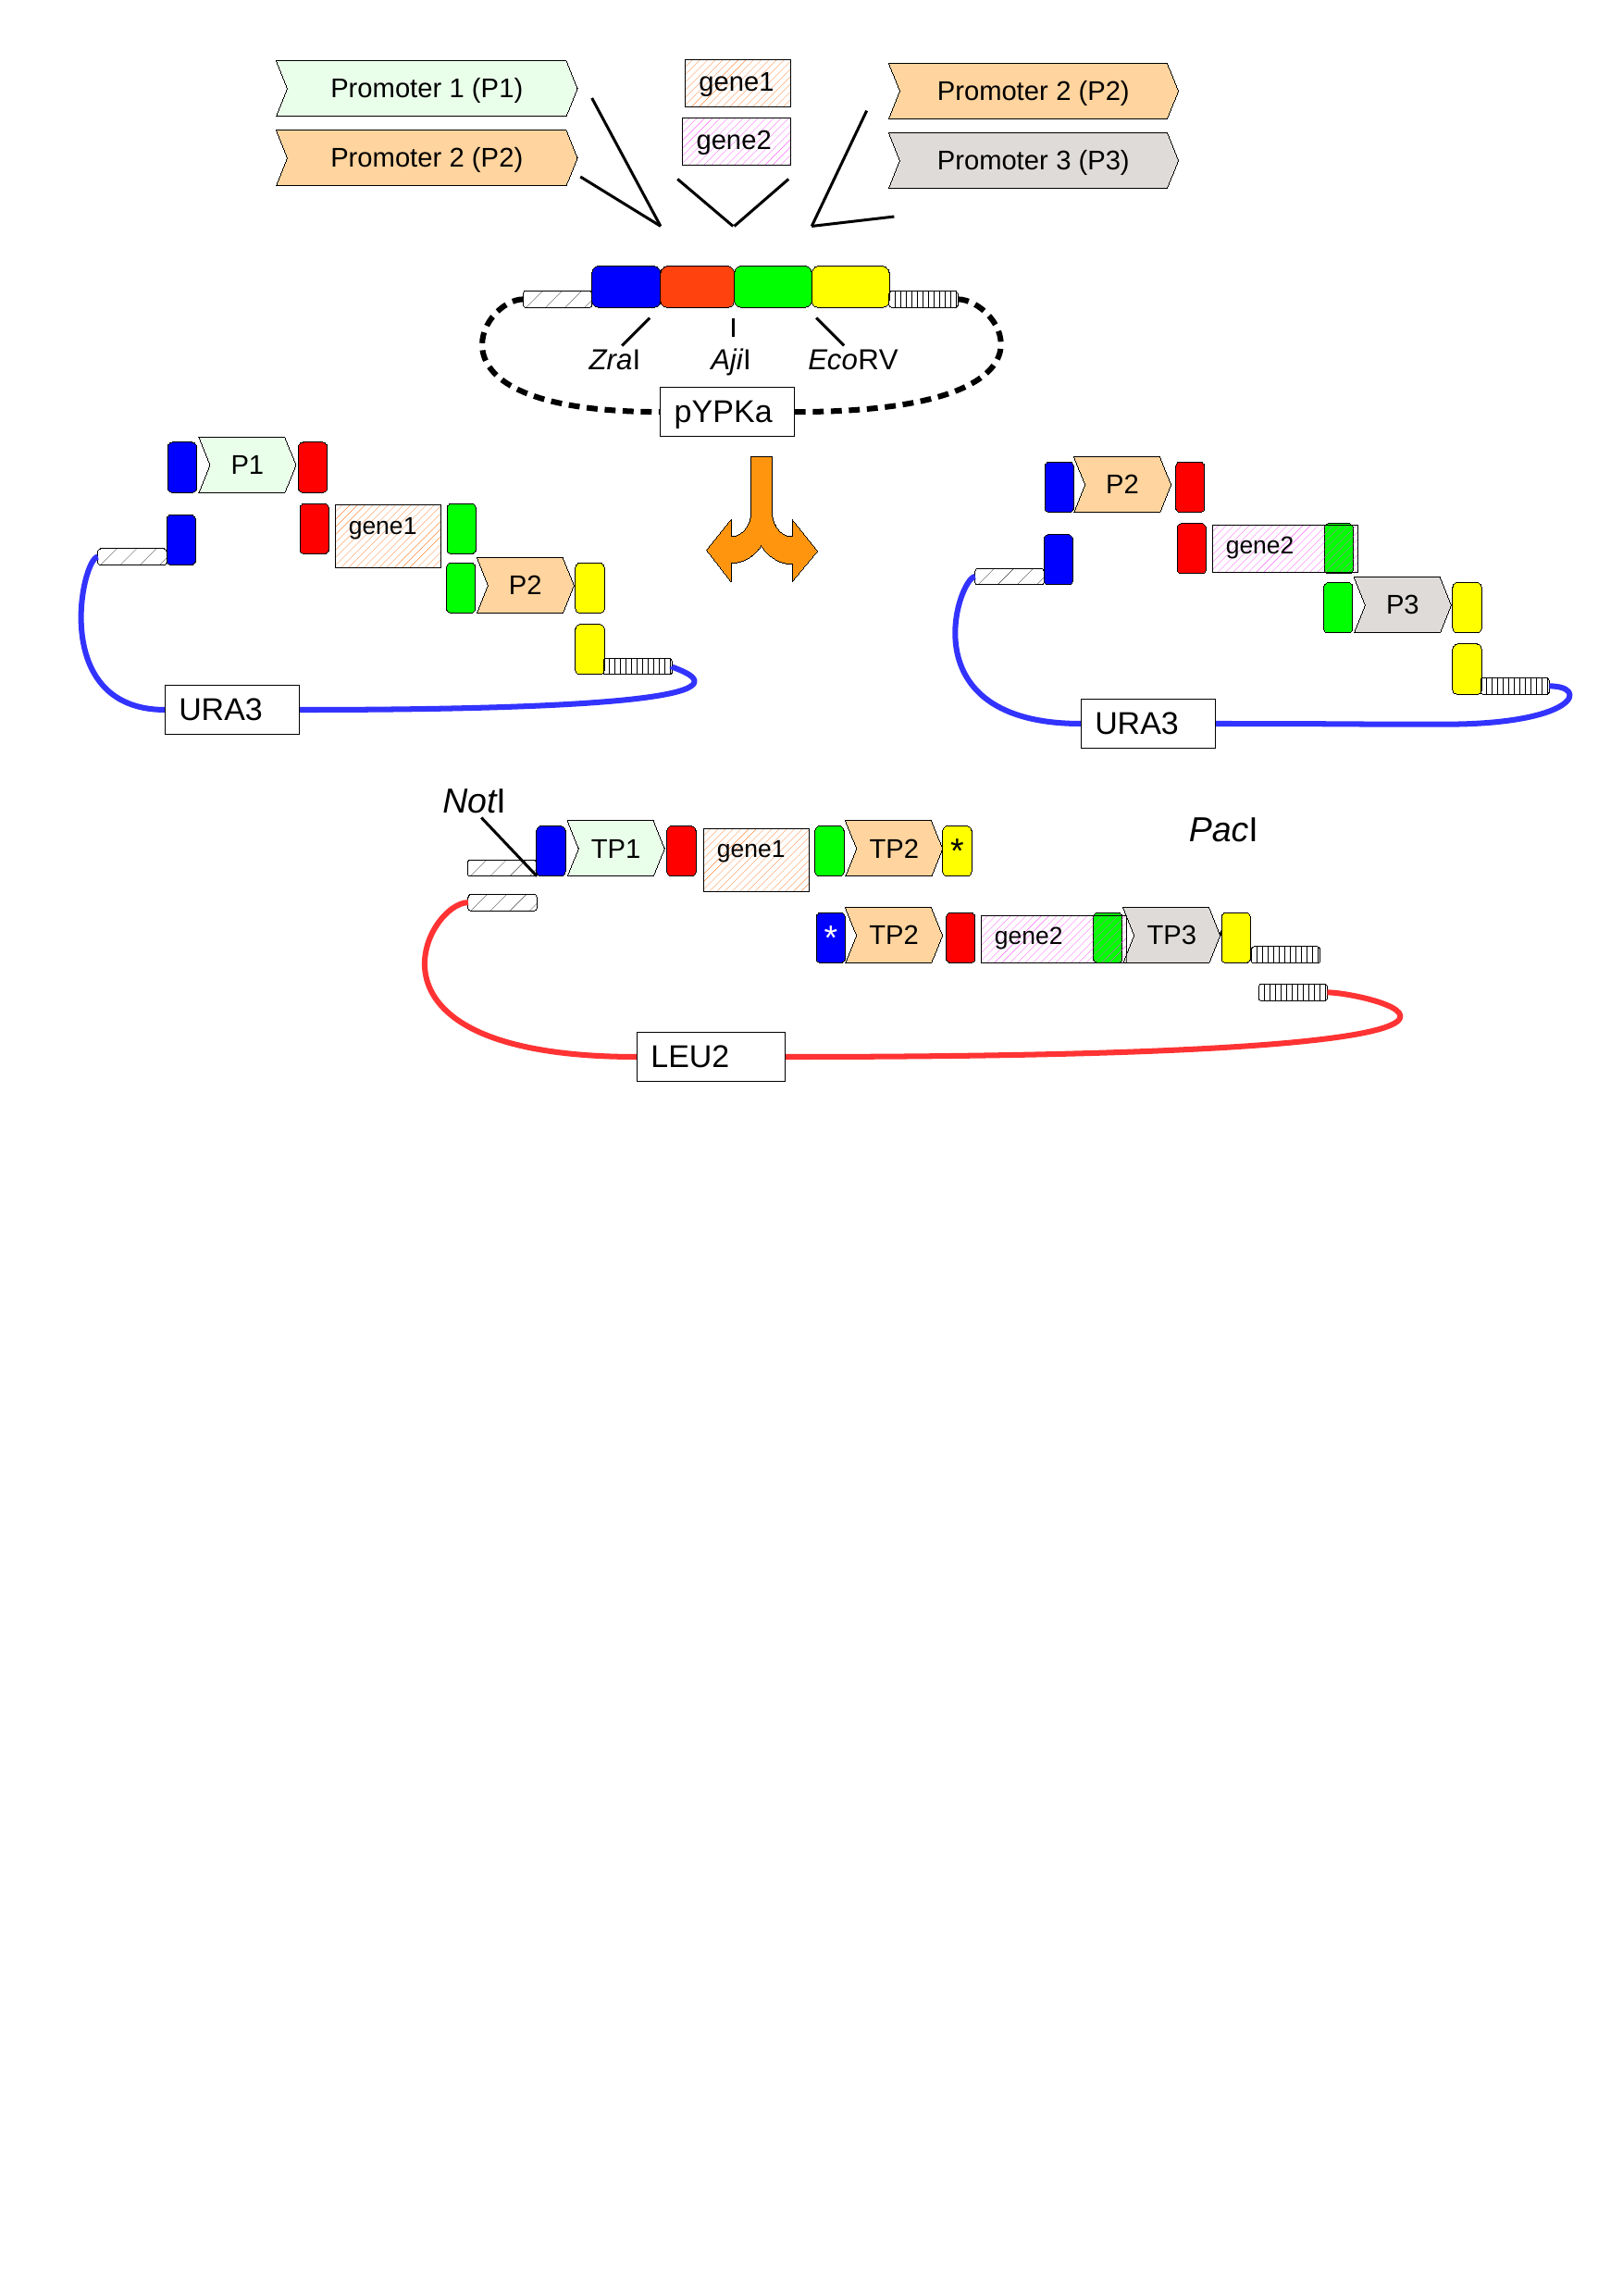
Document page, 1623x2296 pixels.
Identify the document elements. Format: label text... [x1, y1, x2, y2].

text_box [300, 503, 329, 554]
text_box [446, 563, 476, 614]
text_box pYPKa [660, 387, 795, 437]
text_box [1045, 462, 1074, 513]
text_box [1452, 582, 1482, 633]
text_box URA3 [165, 685, 300, 735]
text_box P2 [1073, 456, 1171, 513]
text_box [1177, 523, 1207, 574]
text_box TP3 [1122, 907, 1220, 963]
text_box gene1 [703, 828, 810, 892]
text_box [814, 825, 845, 876]
text_box NotI [428, 775, 527, 861]
text_box gene1 [335, 504, 441, 568]
text_box * [816, 912, 846, 963]
text_box P1 [198, 437, 296, 493]
text_box [575, 624, 673, 675]
text_box gene2 [682, 118, 791, 166]
text_box [1221, 912, 1320, 963]
text_box P2 [477, 557, 575, 614]
text_box TP2 [845, 907, 943, 963]
text_box [526, 825, 566, 876]
text_box EcoRV [794, 337, 923, 396]
text_box [298, 441, 328, 493]
text_box * [942, 825, 973, 876]
text_box AjiI [697, 337, 774, 384]
text_box gene2 [1212, 525, 1358, 573]
text_box ZraI [575, 337, 670, 384]
text_box Promoter 1 (P1) [276, 60, 578, 117]
text_box gene1 [685, 59, 791, 107]
text_box TP2 [845, 820, 942, 876]
text_box URA3 [1081, 699, 1216, 749]
text_box Promoter 2 (P2) [888, 63, 1179, 119]
text_box Promoter 2 (P2) [276, 130, 578, 186]
text_box [1175, 462, 1205, 513]
text_box [666, 825, 697, 876]
text_box [1323, 582, 1353, 633]
text_box [523, 266, 959, 308]
text_box [974, 534, 1073, 585]
text_box [447, 503, 477, 554]
text_box [706, 456, 818, 582]
text_box [167, 441, 197, 493]
text_box [1258, 984, 1328, 1001]
text_box [467, 894, 538, 912]
text_box TP1 [567, 820, 665, 876]
text_box [97, 515, 196, 565]
text_box [467, 861, 534, 876]
text_box [946, 912, 975, 963]
text_box P3 [1354, 577, 1452, 633]
text_box gene2 [981, 915, 1127, 963]
text_box [575, 563, 605, 614]
text_box [1452, 643, 1550, 695]
text_box Promoter 3 (P3) [888, 132, 1179, 189]
text_box PacI [1175, 803, 1273, 928]
text_box LEU2 [637, 1032, 786, 1082]
